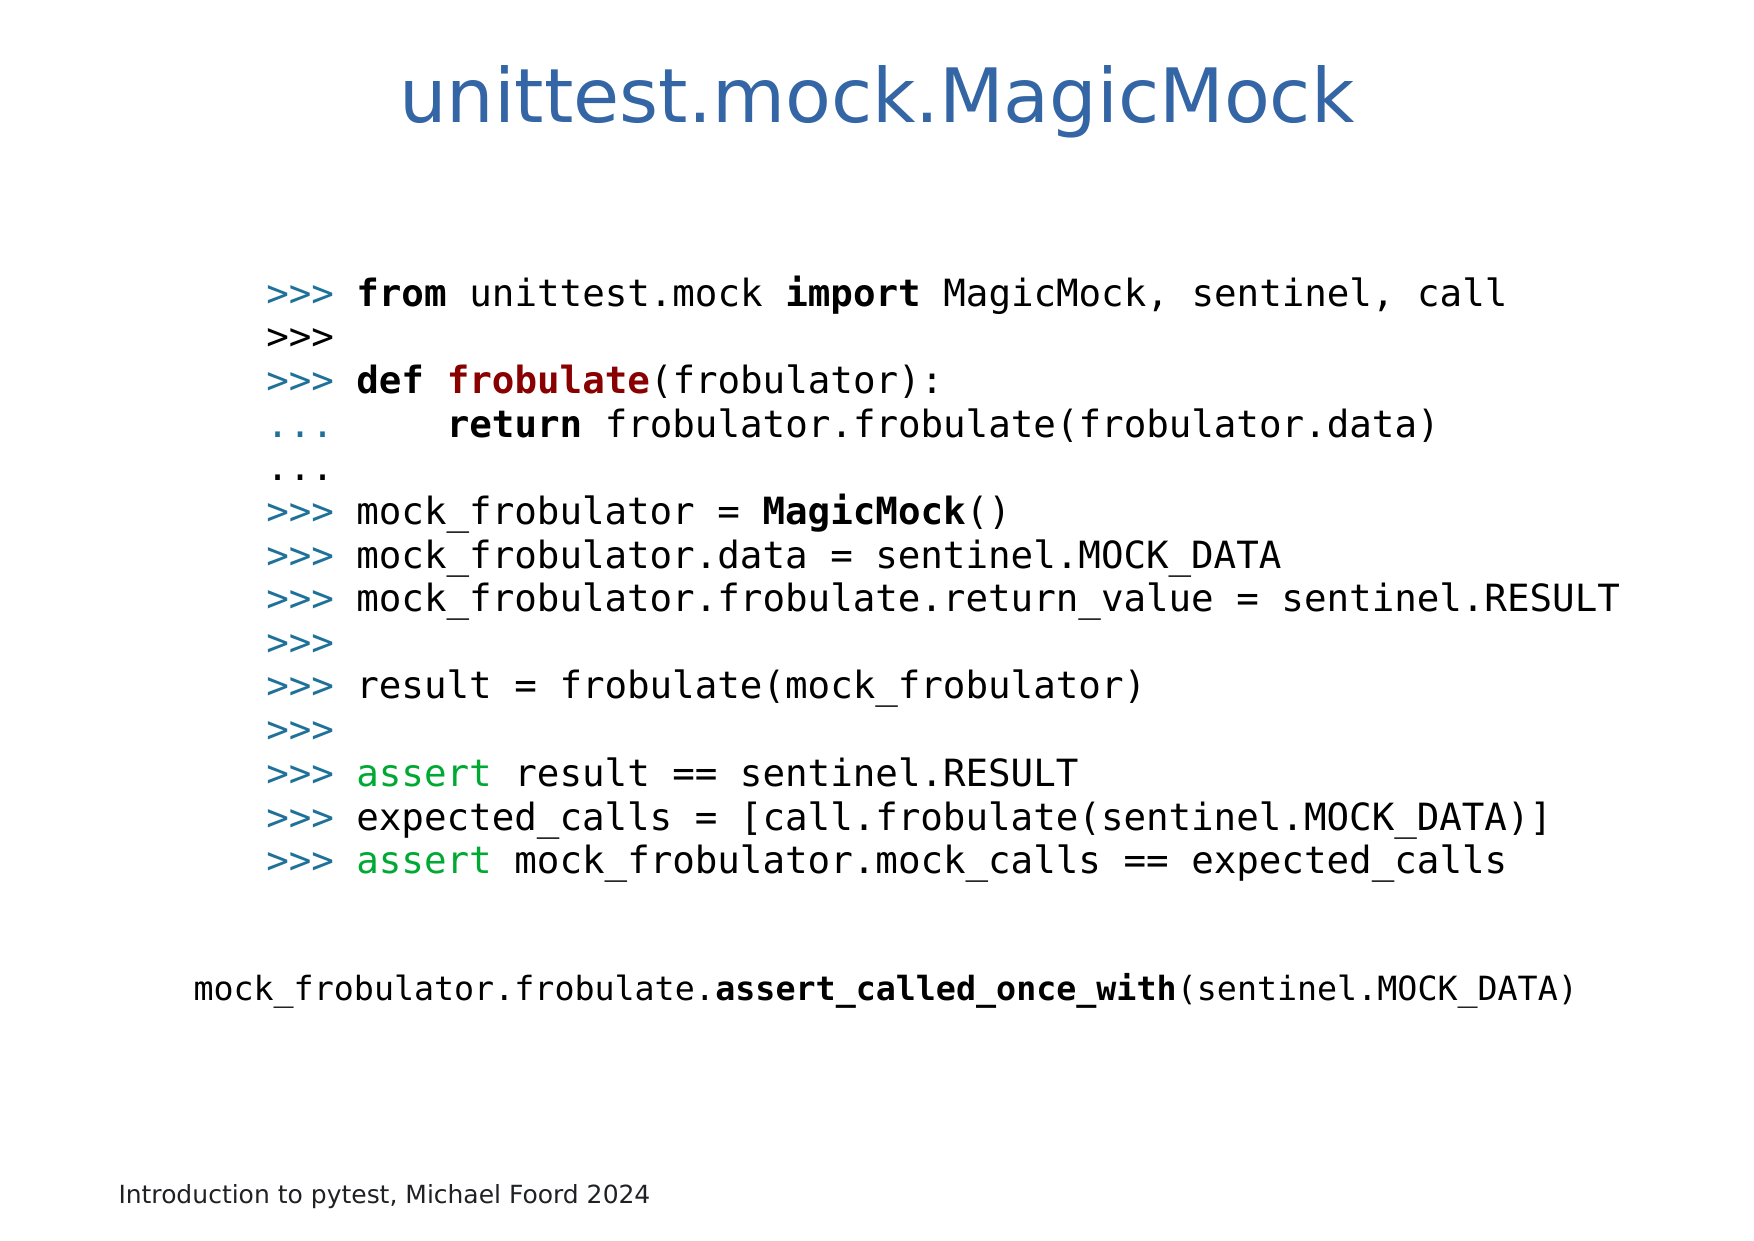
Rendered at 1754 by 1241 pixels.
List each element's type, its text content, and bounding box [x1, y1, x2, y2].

subtitle unittest.mock.MagicMock [118, 53, 1636, 140]
text mock_frobulator.frobulate.assert_called_once_with(sentinel.MOCK_DATA) [193, 970, 1636, 1008]
text >>> mock_frobulator.data = sentinel.MOCK_DATA [266, 533, 1636, 577]
text >>> [266, 315, 1636, 359]
text >>> [266, 708, 1636, 751]
text ... [266, 446, 1636, 489]
text >>> assert mock_frobulator.mock_calls == expected_calls [266, 839, 1636, 882]
text >>> mock_frobulator.frobulate.return_value = sentinel.RESULT [266, 577, 1636, 621]
text ... return frobulator.frobulate(frobulator.data) [266, 402, 1636, 446]
text >>> mock_frobulator = MagicMock() [266, 489, 1636, 533]
text >>> from unittest.mock import MagicMock, sentinel, call [266, 271, 1636, 315]
text >>> expected_calls = [call.frobulate(sentinel.MOCK_DATA)] [266, 795, 1636, 839]
text >>> [266, 621, 1636, 664]
text >>> def frobulate(frobulator): [266, 359, 1636, 402]
text >>> assert result == sentinel.RESULT [266, 751, 1636, 795]
text >>> result = frobulate(mock_frobulator) [266, 664, 1636, 708]
